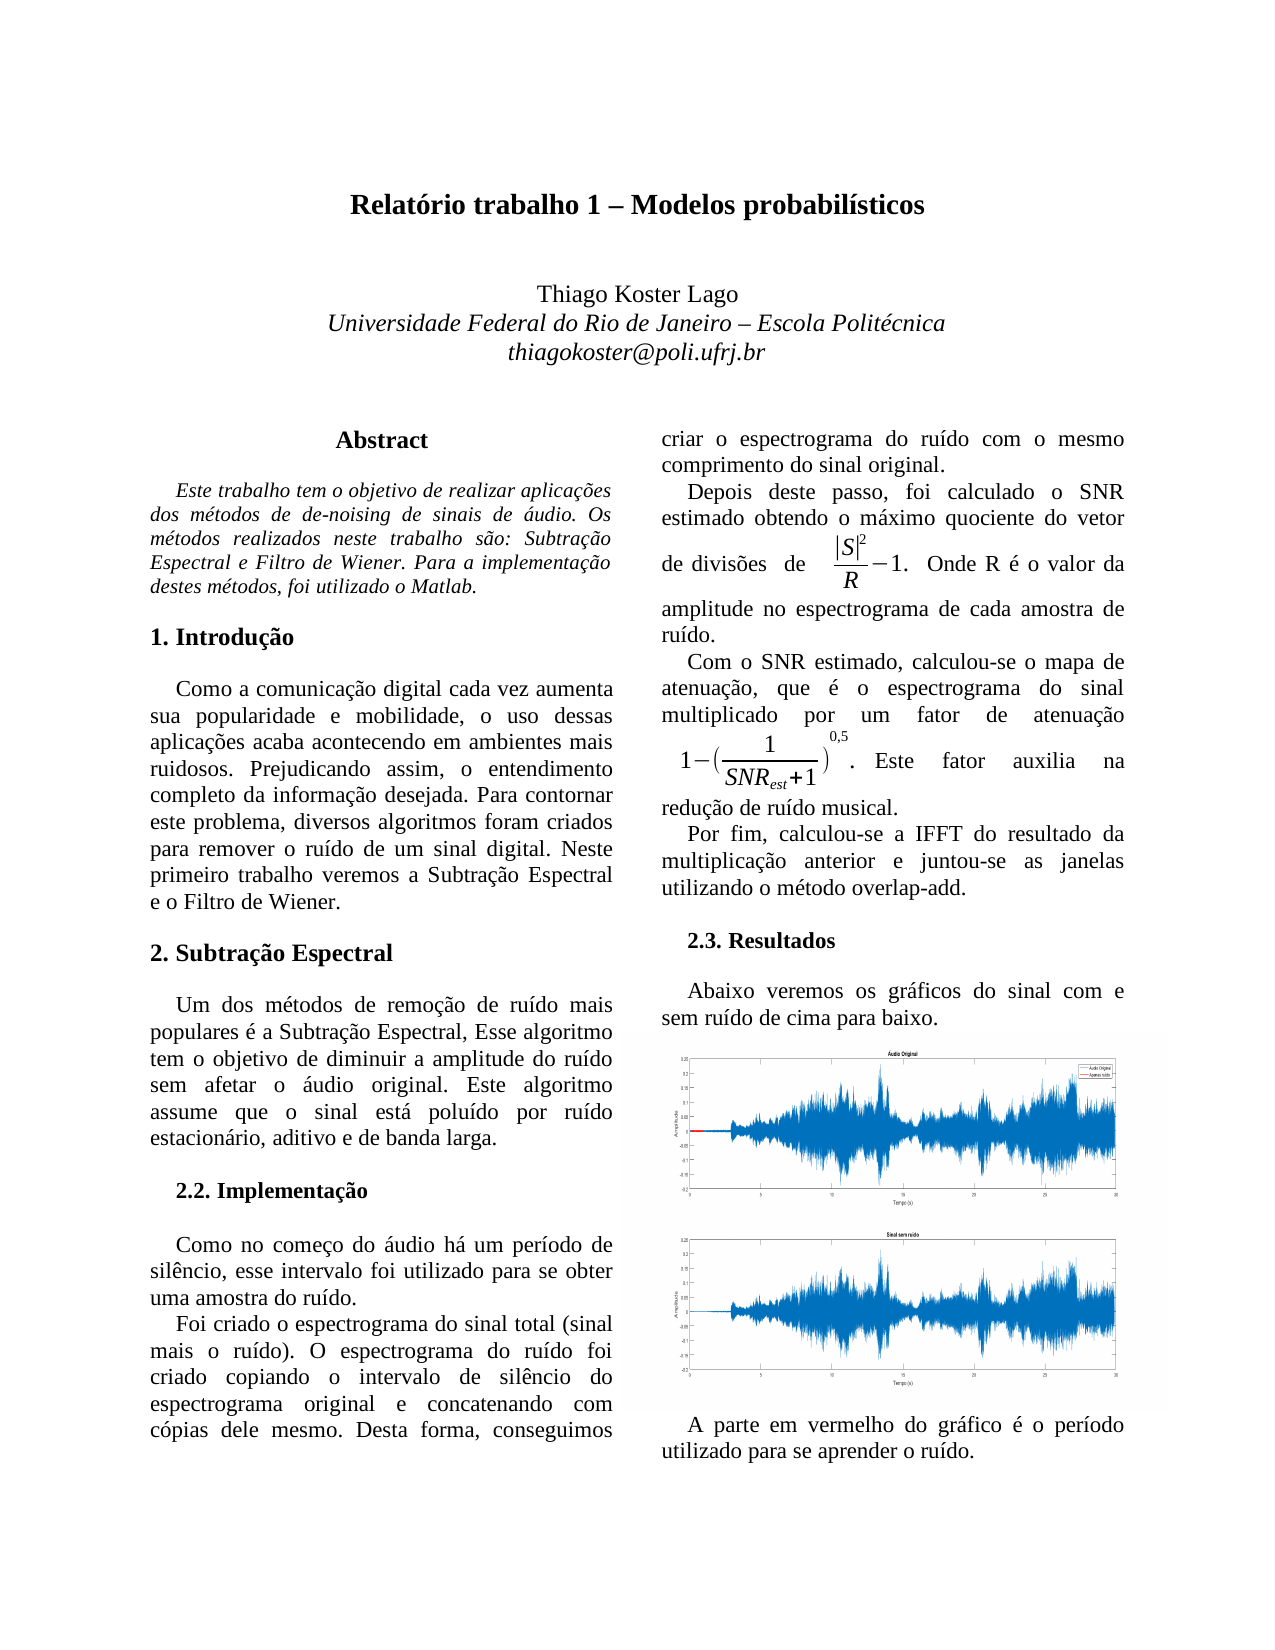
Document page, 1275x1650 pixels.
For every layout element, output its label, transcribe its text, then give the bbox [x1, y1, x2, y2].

text Thiago Koster Lago [150, 279, 1125, 308]
text Por fim, calculou-se a IFFT do resultado da multiplicação anterior e juntou-se as janelas utilizando o método overlap-add. [661, 820, 1125, 900]
title Abstract [150, 424, 613, 453]
picture [618, 1030, 1168, 1411]
subtitle 2.3. Resultados [661, 926, 1125, 953]
text criar o espectrograma do ruído com o mesmo comprimento do sinal original. [661, 424, 1125, 478]
subtitle 2.2. Implementação [150, 1177, 613, 1204]
text Abaixo veremos os gráficos do sinal com e sem ruído de cima para baixo. [661, 977, 1125, 1030]
title Relatório trabalho 1 – Modelos probabilísticos [150, 187, 1125, 221]
text Um dos métodos de remoção de ruído mais populares é a Subtração Espectral, Esse algoritmo tem o objetivo de diminuir a amplitude do ruído sem afetar o áudio original. Este algoritmo assume que o sinal está poluído por ruído estacionário, aditivo e de banda larga. [150, 991, 613, 1151]
text Como a comunicação digital cada vez aumenta sua popularidade e mobilidade, o uso dessas aplicações acaba acontecendo em ambientes mais ruidosos. Prejudicando assim, o entendimento completo da informação desejada. Para contornar este problema, diversos algoritmos foram criados para remover o ruído de um sinal digital. Neste primeiro trabalho veremos a Subtração Espectral e o Filtro de Wiener. [150, 675, 613, 914]
text Foi criado o espectrograma do sinal total (sinal mais o ruído). O espectrograma do ruído foi criado copiando o intervalo de silêncio do espectrograma original e concatenando com cópias dele mesmo. Desta forma, conseguimos [150, 1310, 613, 1443]
text Como no começo do áudio há um período de silêncio, esse intervalo foi utilizado para se obter uma amostra do ruído. [150, 1230, 613, 1310]
subtitle 1. Introdução [150, 622, 613, 651]
subtitle 2. Subtração Espectral [150, 938, 613, 967]
text thiagokoster@poli.ufrj.br [150, 337, 1125, 366]
text Universidade Federal do Rio de Janeiro – Escola Politécnica [150, 308, 1125, 337]
text A parte em vermelho do gráfico é o período utilizado para se aprender o ruído. [661, 1411, 1125, 1464]
text Com o SNR estimado, calculou-se o mapa de atenuação, que é o espectrograma do sinal multiplicado por um fator de atenuação Este fator auxilia na redução de ruído musical. [661, 648, 1125, 820]
text Depois deste passo, foi calculado o SNR estimado obtendo o máximo quociente do vetor de divisões de Onde R é o valor da amplitude no espectrograma de cada amostra de ruído. [661, 478, 1125, 648]
text Este trabalho tem o objetivo de realizar aplicações dos métodos de de-noising de sinais de áudio. Os métodos realizados neste trabalho são: Subtração Espectral e Filtro de Wiener. Para a implementação destes métodos, foi utilizado o Matlab. [150, 478, 613, 598]
